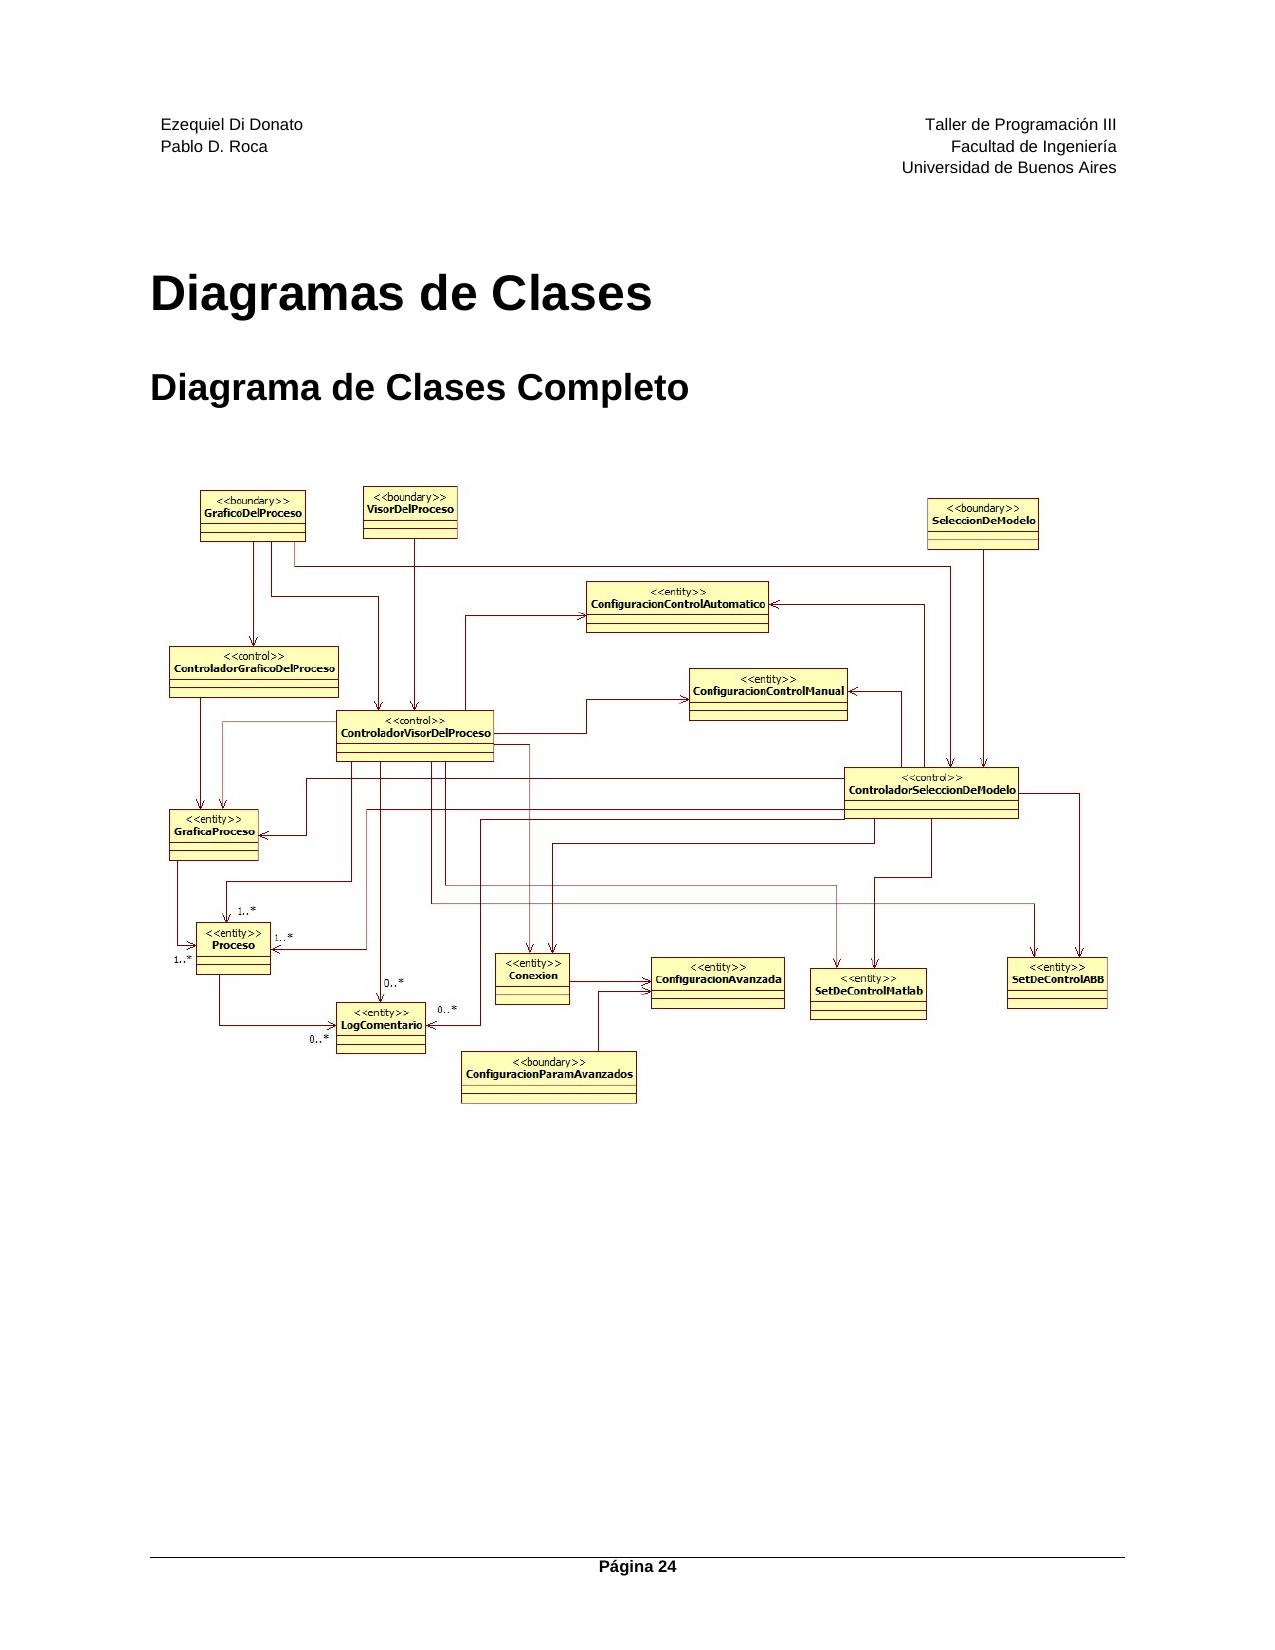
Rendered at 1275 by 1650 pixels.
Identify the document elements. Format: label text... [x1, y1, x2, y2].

picture [150, 467, 1125, 1122]
subtitle Diagramas de Clases [150, 265, 1125, 321]
subtitle Diagrama de Clases Completo [150, 367, 1125, 409]
